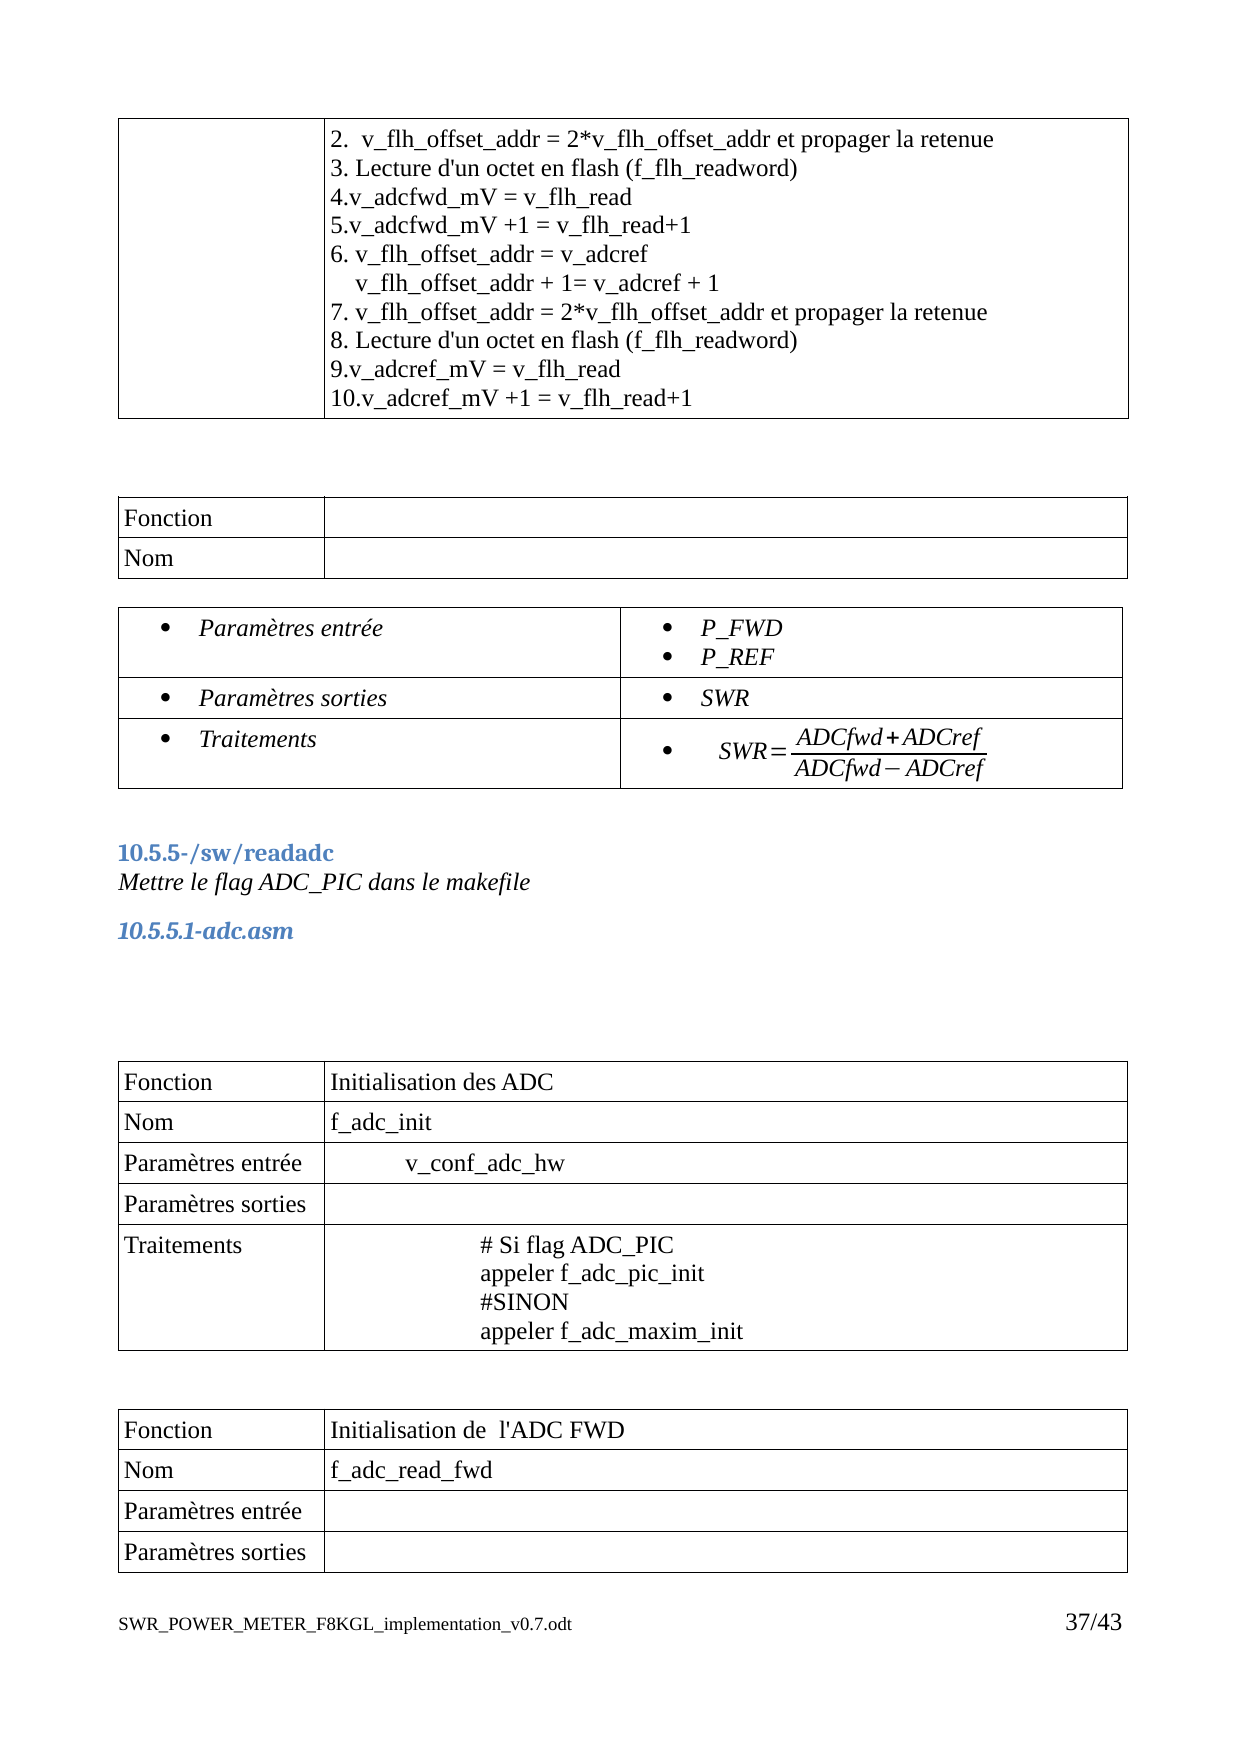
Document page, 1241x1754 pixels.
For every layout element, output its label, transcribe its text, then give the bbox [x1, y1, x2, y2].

table_cell 2. v_flh_offset_addr = 2*v_flh_offset_addr et propager la retenue 3. Lecture d'un octet en flash (f_flh_readword) 4.v_adcfwd_mV = v_flh_read 5.v_adcfwd_mV +1 = v_flh_read+1 6. v_flh_offset_addr = v_adcref v_flh_offset_addr + 1= v_adcref + 1 7. v_flh_offset_addr = 2*v_flh_offset_addr et propager la retenue 8. Lecture d'un octet en flash (f_flh_readword) 9.v_adcref_mV = v_flh_read 10.v_adcref_mV +1 = v_flh_read+1 [325, 119, 1128, 418]
table_cell [325, 1532, 1127, 1571]
table_cell [621, 719, 1122, 788]
table_cell Paramètres entrée [119, 1491, 324, 1531]
table_cell Paramètres sorties [119, 1532, 324, 1571]
table_cell Nom [119, 1450, 324, 1490]
table_cell Nom [119, 1102, 324, 1142]
table_cell # Si flag ADC_PIC appeler f_adc_pic_init #SINON appeler f_adc_maxim_init [325, 1225, 1127, 1350]
table_header Initialisation de l'ADC FWD [325, 1410, 1127, 1449]
subtitle 10.5.5.1-adc.asm [118, 917, 1122, 946]
table_header Initialisation des ADC [325, 1062, 1127, 1101]
table_cell f_adc_init [325, 1102, 1127, 1142]
table_cell Paramètres entrée [119, 1143, 324, 1183]
table_header P_FWD P_REF [621, 608, 1122, 677]
table_header Paramètres entrée [119, 608, 620, 677]
table_cell [325, 1491, 1127, 1531]
table_header Fonction [119, 498, 324, 537]
table_cell f_adc_read_fwd [325, 1450, 1127, 1490]
table_header Fonction [119, 1410, 324, 1449]
table_cell Nom [119, 538, 324, 578]
table_header Fonction [119, 1062, 324, 1101]
table_cell Paramètres sorties [119, 678, 620, 717]
table_cell Traitements [119, 719, 620, 788]
table_cell SWR [621, 678, 1122, 717]
table_header [325, 498, 1127, 537]
table_cell [325, 538, 1127, 578]
table_cell [119, 119, 324, 418]
table_cell Paramètres sorties [119, 1184, 324, 1223]
text Mettre le flag ADC_PIC dans le makefile [118, 867, 1122, 896]
table_cell [325, 1184, 1127, 1223]
subtitle 10.5.5-/sw/readadc [118, 838, 1122, 867]
table_cell Traitements [119, 1225, 324, 1350]
table_cell v_conf_adc_hw [325, 1143, 1127, 1183]
